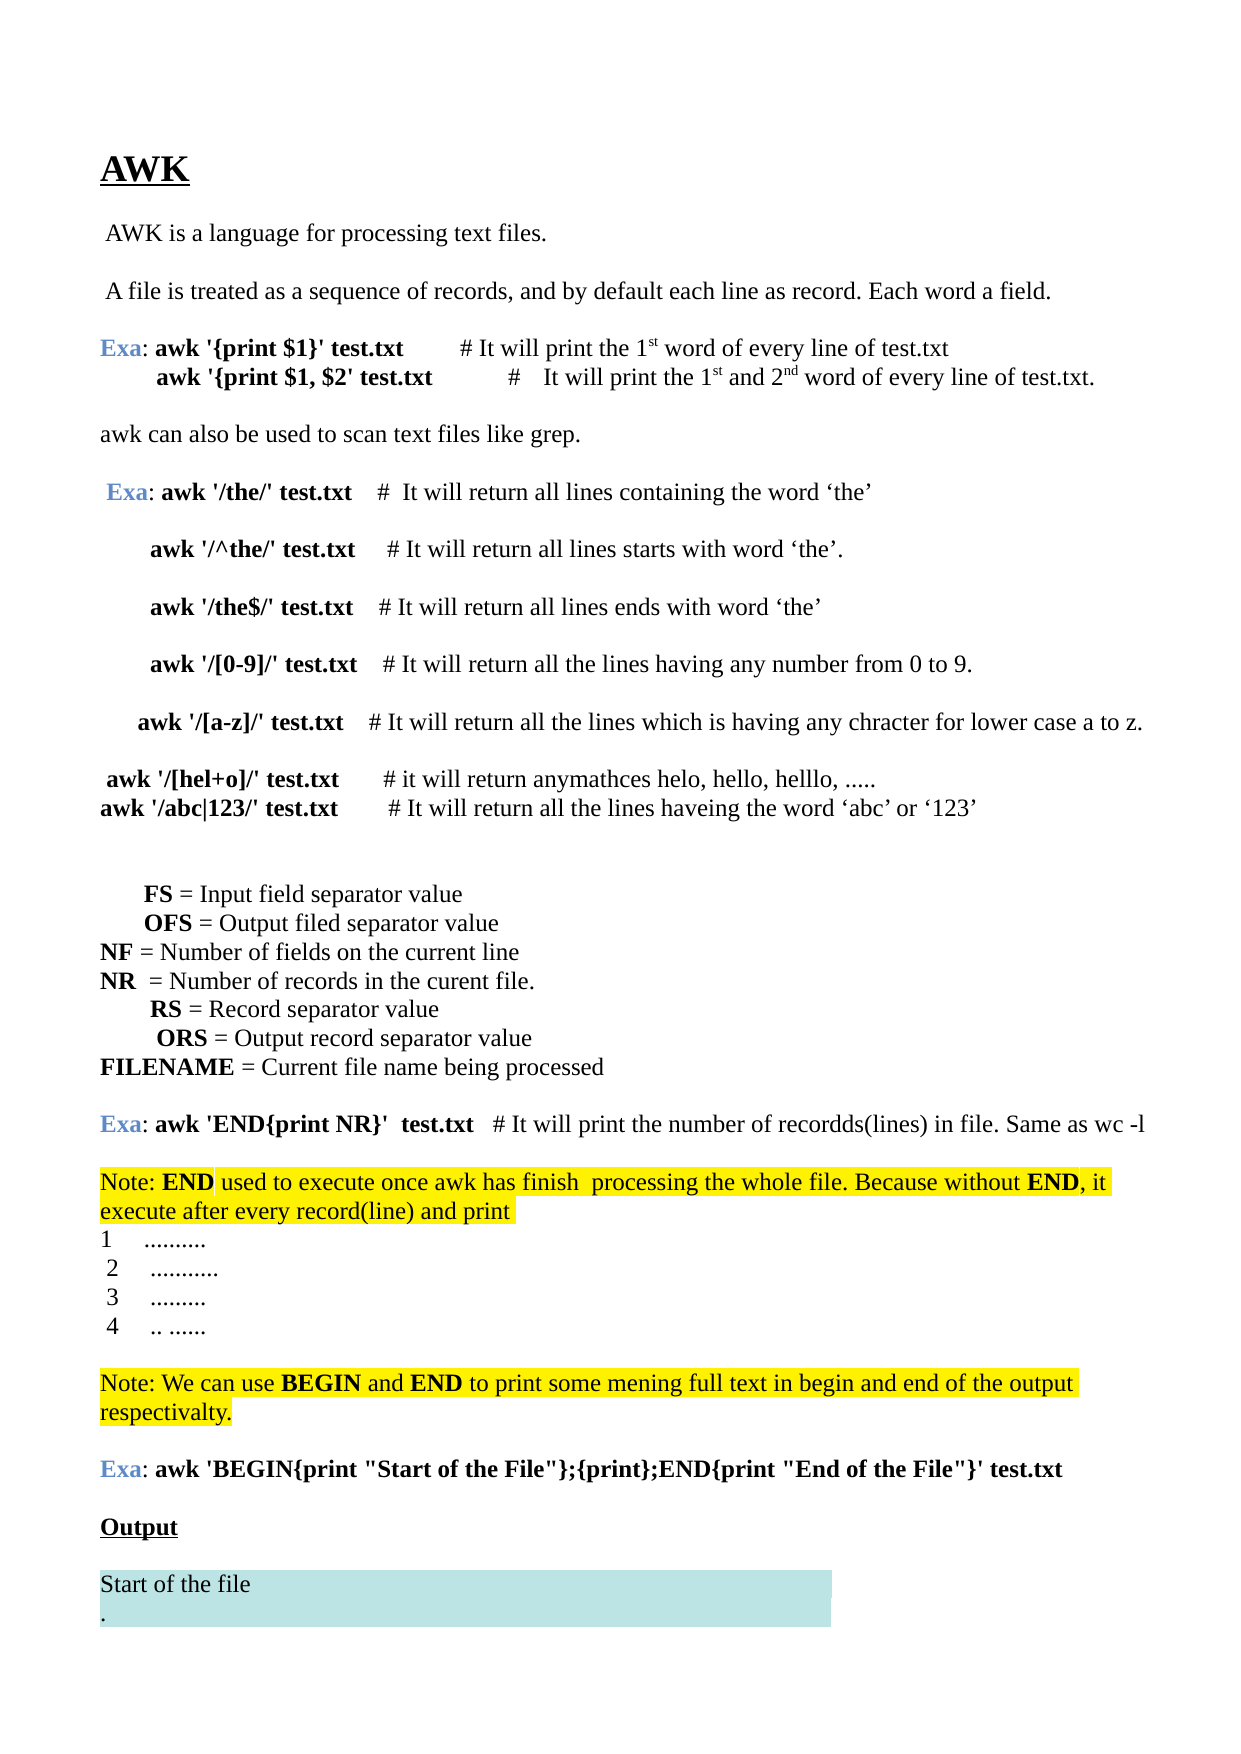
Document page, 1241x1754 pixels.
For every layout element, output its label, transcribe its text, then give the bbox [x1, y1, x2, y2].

text NR = Number of records in the curent file. [100, 966, 1175, 994]
text awk '/^the/' test.txt # It will return all lines starts with word ‘the’. [100, 534, 1175, 563]
text Note: END used to execute once awk has finish processing the whole file. Because without END, it execute after every record(line) and print [100, 1167, 1175, 1224]
text Note: We can use BEGIN and END to print some mening full text in begin and end of the output respectivalty. [100, 1368, 1175, 1426]
text A file is treated as a sequence of records, and by default each line as record. Each word a field. [100, 276, 1175, 304]
text 1 .......... [100, 1224, 1175, 1253]
text Output [100, 1512, 1175, 1541]
text awk '/abc|123/' test.txt # It will return all the lines haveing the word ‘abc’ or ‘123’ [100, 793, 1175, 822]
text Exa: awk 'BEGIN{print "Start of the File"};{print};END{print "End of the File"}' test.txt [100, 1454, 1175, 1483]
text awk can also be used to scan text files like grep. [100, 419, 1175, 448]
text awk '/[a-z]/' test.txt # It will return all the lines which is having any chracter for lower case a to z. [100, 707, 1175, 736]
text RS = Record separator value [100, 994, 1175, 1023]
text 2 ........... [100, 1253, 1175, 1282]
text awk '/[0-9]/' test.txt # It will return all the lines having any number from 0 to 9. [100, 649, 1175, 678]
text . [100, 1598, 1175, 1627]
text 4 .. ...... [100, 1311, 1175, 1339]
text OFS = Output filed separator value [100, 908, 1175, 937]
text NF = Number of fields on the current line [100, 937, 1175, 966]
text FILENAME = Current file name being processed [100, 1052, 1175, 1081]
text Start of the file [100, 1569, 1175, 1598]
text awk '/the$/' test.txt # It will return all lines ends with word ‘the’ [100, 592, 1175, 621]
text awk '/[hel+o]/' test.txt # it will return anymathces helo, hello, helllo, ..... [100, 764, 1175, 793]
text Exa: awk '{print $1}' test.txt # It will print the 1st word of every line of test.txt [100, 333, 1175, 362]
text Exa: awk 'END{print NR}' test.txt # It will print the number of recordds(lines) in file. Same as wc -l [100, 1109, 1175, 1138]
text awk '{print $1, $2' test.txt # It will print the 1st and 2nd word of every line of test.txt. [100, 362, 1175, 391]
text AWK [100, 146, 1175, 189]
text 3 ......... [100, 1282, 1175, 1311]
text ORS = Output record separator value [100, 1023, 1175, 1052]
text AWK is a language for processing text files. [100, 218, 1175, 247]
text FS = Input field separator value [100, 879, 1175, 908]
text Exa: awk '/the/' test.txt # It will return all lines containing the word ‘the’ [100, 477, 1175, 506]
